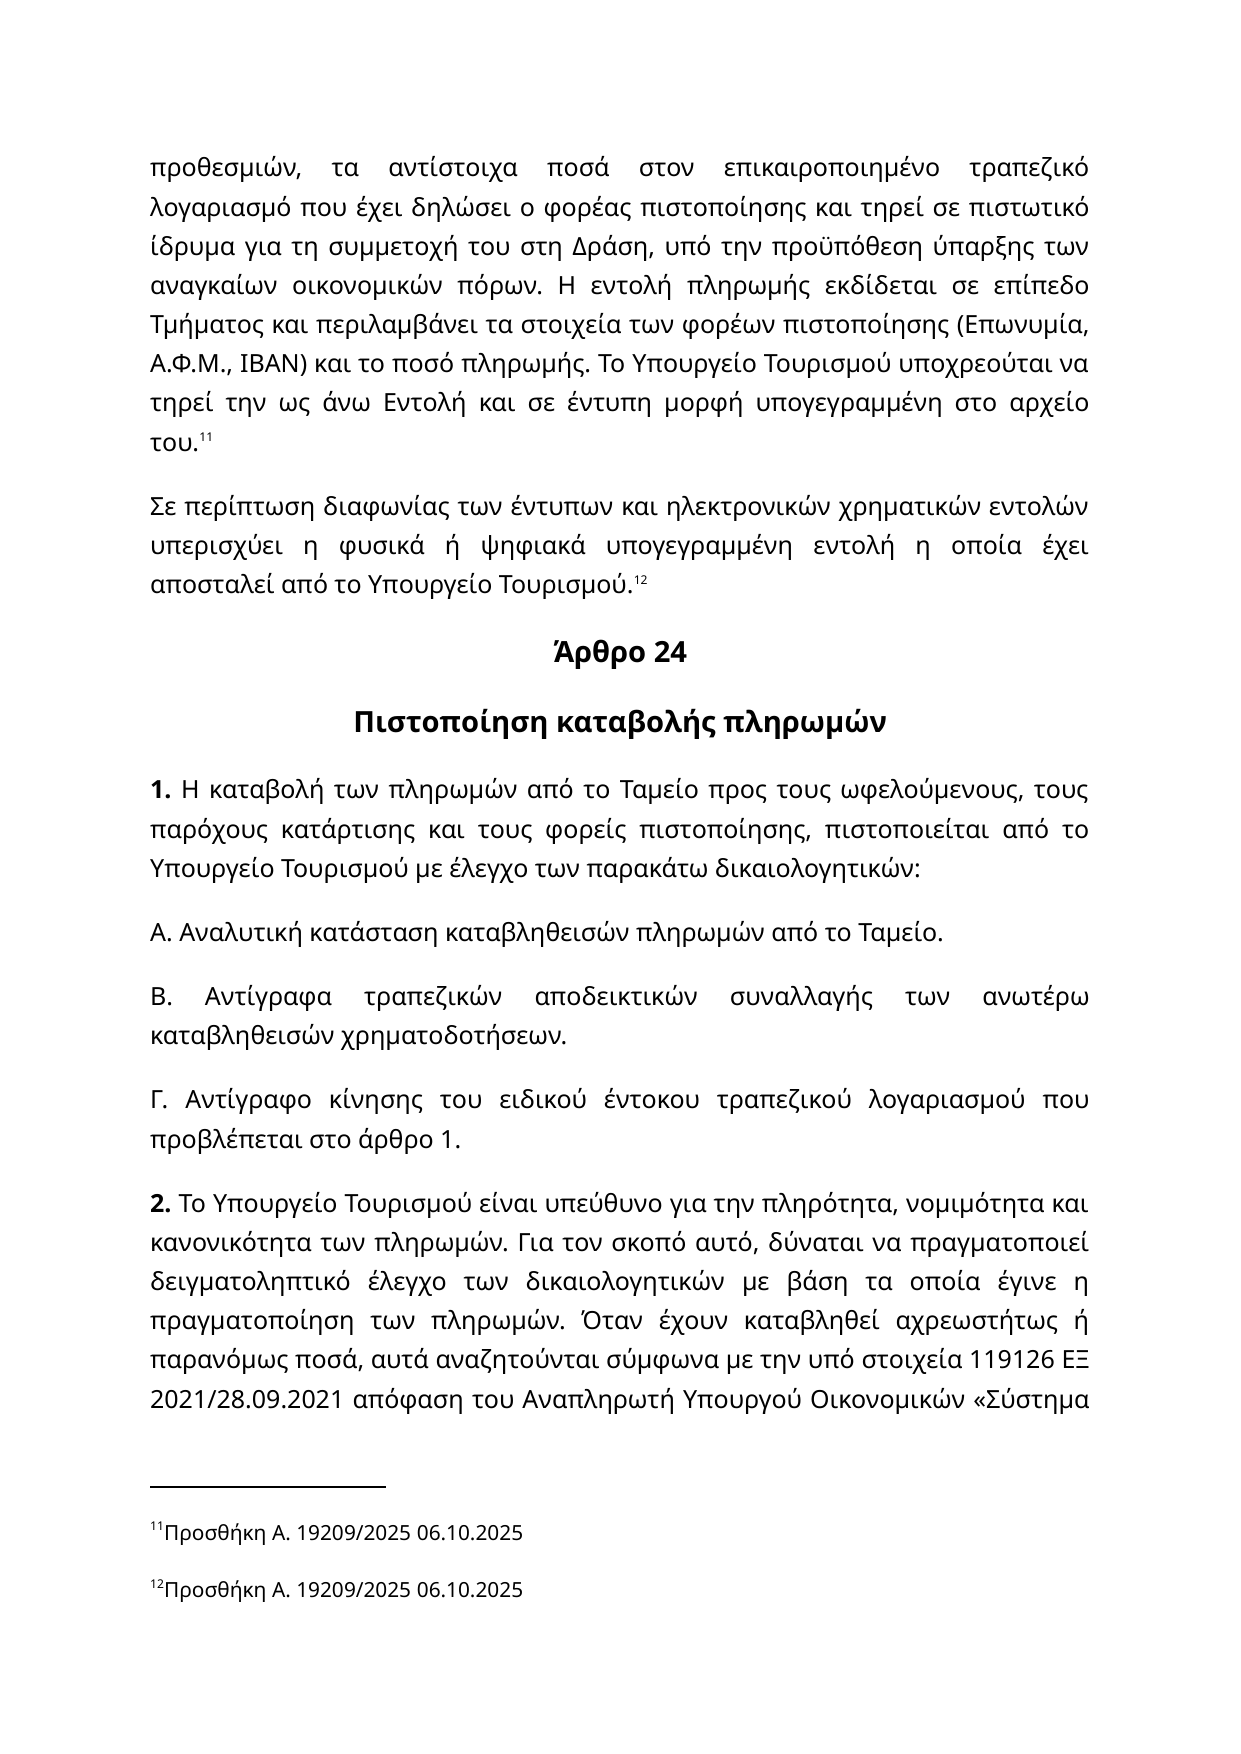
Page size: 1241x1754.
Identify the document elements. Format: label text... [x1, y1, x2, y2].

text Προσθήκη A. 19209/2025 06.10.2025 [150, 1576, 1090, 1604]
subtitle Άρθρο 24 [150, 631, 1090, 671]
text προθεσμιών, τα αντίστοιχα ποσά στον επικαιροποιημένο τραπεζικό λογαριασμό που έχει δηλώσει ο φορέας πιστοποίησης και τηρεί σε πιστωτικό ίδρυμα για τη συμμετοχή του στη Δράση, υπό την προϋπόθεση ύπαρξης των αναγκαίων οικονομικών πόρων. Η εντολή πληρωμής εκδίδεται σε επίπεδο Τμήματος και περιλαμβάνει τα στοιχεία των φορέων πιστοποίησης (Επωνυμία, Α.Φ.Μ., IBAN) και το ποσό πληρωμής. Το Υπουργείο Τουρισμού υποχρεούται να τηρεί την ως άνω Εντολή και σε έντυπη μορφή υπογεγραμμένη στο αρχείο του. [150, 150, 1090, 458]
text Γ. Αντίγραφο κίνησης του ειδικού έντοκου τραπεζικού λογαριασμού που προβλέπεται στο άρθρο 1. [150, 1082, 1090, 1155]
text Α. Αναλυτική κατάσταση καταβληθεισών πληρωμών από το Ταμείο. [150, 914, 1090, 949]
text Προσθήκη A. 19209/2025 06.10.2025 [150, 1518, 1090, 1546]
text 1. Η καταβολή των πληρωμών από το Ταμείο προς τους ωφελούμενους, τους παρόχους κατάρτισης και τους φορείς πιστοποίησης, πιστοποιείται από το Υπουργείο Τουρισμού με έλεγχο των παρακάτω δικαιολογητικών: [150, 772, 1090, 884]
text 2. Το Υπουργείο Τουρισμού είναι υπεύθυνο για την πληρότητα, νομιμότητα και κανονικότητα των πληρωμών. Για τον σκοπό αυτό, δύναται να πραγματοποιεί δειγματοληπτικό έλεγχο των δικαιολογητικών με βάση τα οποία έγινε η πραγματοποίηση των πληρωμών. Όταν έχουν καταβληθεί αχρεωστήτως ή παρανόμως ποσά, αυτά αναζητούνται σύμφωνα με την υπό στοιχεία 119126 ΕΞ 2021/28.09.2021 απόφαση του Αναπληρωτή Υπουργού Οικονομικών «Σύστημα [150, 1185, 1090, 1415]
text Β. Αντίγραφα τραπεζικών αποδεικτικών συναλλαγής των ανωτέρω καταβληθεισών χρηματοδοτήσεων. [150, 979, 1090, 1052]
text Σε περίπτωση διαφωνίας των έντυπων και ηλεκτρονικών χρηματικών εντολών υπερισχύει η φυσικά ή ψηφιακά υπογεγραμμένη εντολή η οποία έχει αποσταλεί από το Υπουργείο Τουρισμού. [150, 488, 1090, 601]
subtitle Πιστοποίηση καταβολής πληρωμών [150, 701, 1090, 741]
